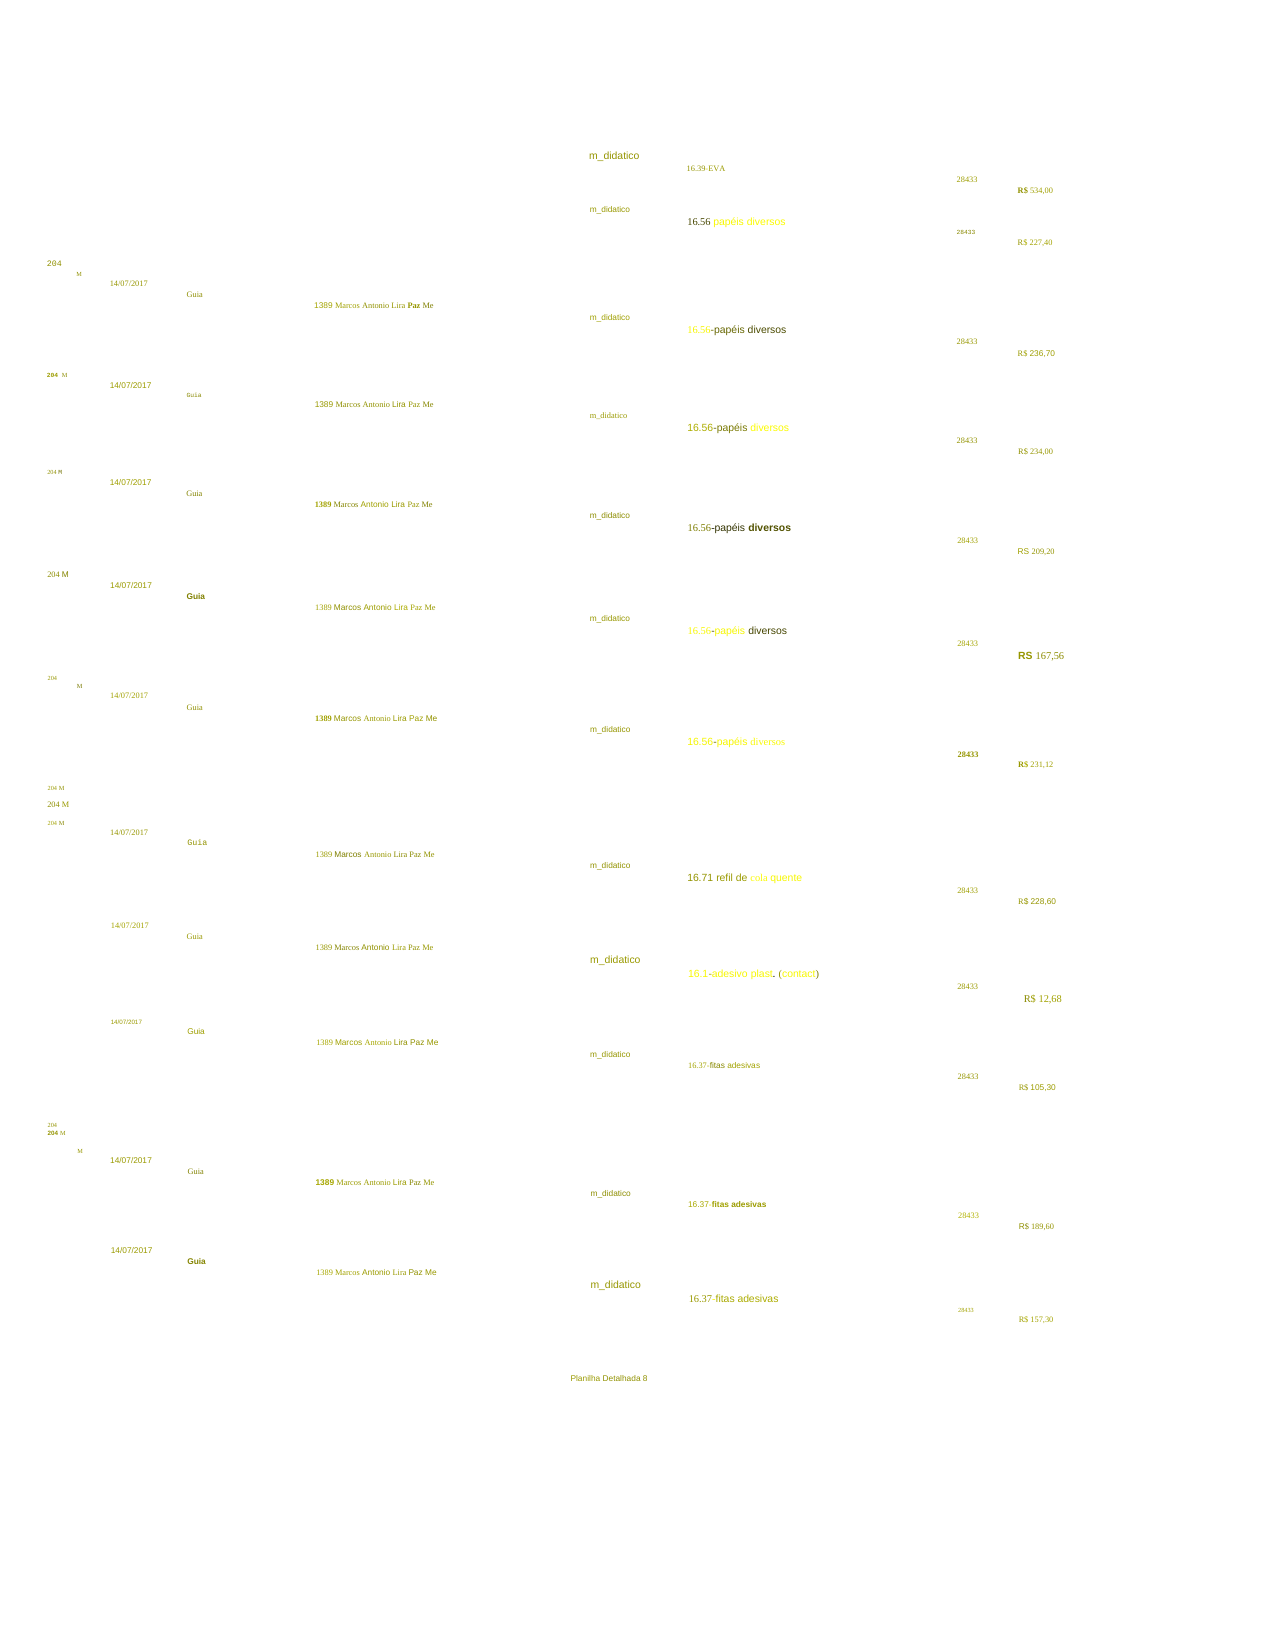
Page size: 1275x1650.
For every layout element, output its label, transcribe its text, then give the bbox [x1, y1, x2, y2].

text 204 [47, 260, 97, 269]
text m_didatico [589, 614, 673, 624]
text R$ 227,40 [1017, 237, 1094, 247]
text 204 [47, 674, 98, 682]
text 1389 Marcos Antonio Lira Paz Me [315, 603, 493, 612]
text m_didatico [589, 312, 672, 322]
text Guia [186, 392, 243, 399]
text 1389 Marcos Antonio Lira Paz Me [315, 942, 493, 952]
text 16.37-fitas adesivas [688, 1060, 808, 1070]
text R$ 189,60 [1018, 1222, 1094, 1232]
text 16.39-EVA [686, 164, 772, 173]
text Guia [187, 1027, 244, 1036]
text 16.56-papéis diversos [687, 735, 817, 747]
text 16.56-papéis diversos [687, 522, 816, 534]
text Guia [187, 1166, 244, 1176]
text Guia [186, 290, 243, 299]
text Guia [186, 489, 243, 498]
text 14/07/2017 [110, 1155, 192, 1165]
text 204 M [47, 469, 120, 476]
text 28433 [957, 1071, 1017, 1081]
text 14/07/2017 [111, 1246, 192, 1255]
text 1389 Marcos Antonio Lira Paz Me [316, 1268, 493, 1277]
text 28433 [956, 175, 1017, 184]
text 14/07/2017 [109, 381, 191, 390]
text 28433 [957, 749, 1017, 759]
text R$ 236,70 [1017, 348, 1094, 358]
text Guia [187, 1257, 244, 1266]
text 28433 [956, 337, 1017, 347]
text Guia [186, 702, 244, 712]
text 1389 Marcos Antonio Lira Paz Me [315, 713, 493, 723]
text 204 M [47, 800, 122, 809]
text R$ 157,30 [1018, 1315, 1094, 1324]
text 204 M [47, 372, 121, 379]
text 28433 [956, 436, 1017, 445]
text R$ 105,30 [1018, 1082, 1094, 1092]
text 16.37-fitas adesivas [688, 1200, 808, 1209]
text 28433 [956, 229, 1017, 236]
text 28433 [957, 886, 1018, 895]
text Guia [187, 838, 243, 848]
text 16.56-papéis diversos [687, 625, 816, 637]
text 204 M [47, 569, 121, 579]
text 16.56-papéis diversos [687, 323, 816, 335]
text 16.71 refil de cola quente [687, 872, 833, 884]
text RS 167,56 [1018, 650, 1094, 662]
text 28433 [957, 639, 1017, 648]
text M [76, 271, 122, 278]
text 1389 Marcos Antonio Lira Paz Me [315, 849, 493, 859]
text m_didatico [590, 861, 673, 870]
text m_didatico [590, 1049, 674, 1059]
text Guia [186, 932, 243, 941]
text m_didatico [589, 150, 673, 162]
text M [77, 683, 121, 690]
text 1389 Marcos Antonio Lira Paz Me [314, 400, 492, 410]
text 14/07/2017 [111, 921, 192, 930]
text m_didatico [590, 724, 673, 734]
text m_didatico [589, 204, 672, 214]
text 16.56 papéis diversos [687, 216, 816, 228]
text m_didatico [589, 411, 673, 421]
text 28433 [957, 981, 1017, 991]
text 204 [47, 1121, 98, 1129]
text 1389 Marcos Antonio Lira Paz Me [316, 1038, 493, 1048]
text m_didatico [590, 1189, 673, 1198]
text m_didatico [590, 954, 674, 966]
text 14/07/2017 [110, 828, 192, 837]
text R$ 12,68 [1023, 992, 1094, 1004]
text 204 M [47, 819, 121, 827]
text R$ 231,12 [1018, 760, 1094, 770]
text M [77, 1147, 122, 1154]
text 14/07/2017 [109, 279, 190, 289]
text 14/07/2017 [110, 581, 192, 590]
text 1389 Marcos Antonio Lira Paz Me [314, 499, 492, 509]
text RS 209,20 [1017, 547, 1094, 556]
text m_didatico [589, 511, 673, 521]
text m_didatico [590, 1279, 674, 1291]
text 14/07/2017 [109, 478, 191, 487]
text 16.56-papéis diversos [687, 422, 816, 434]
text R$ 534,00 [1017, 186, 1094, 195]
text 1389 Marcos Antonio Lira Paz Me [314, 301, 492, 311]
text 16.37-fitas adesivas [688, 1293, 808, 1305]
text 28433 [958, 1307, 1018, 1314]
text R$ 228,60 [1018, 896, 1094, 906]
text 204 M [47, 1130, 122, 1137]
text 28433 [958, 1211, 1018, 1221]
text 1389 Marcos Antonio Lira Paz Me [315, 1177, 494, 1187]
text R$ 234,00 [1018, 447, 1094, 456]
text 28433 [957, 536, 1017, 545]
text Guia [186, 592, 244, 601]
text 14/07/2017 [111, 1018, 192, 1026]
text 14/07/2017 [110, 691, 192, 701]
text Planilha Detalhada 8 [570, 1374, 702, 1383]
text 16.1-adesivo plast. (contact) [688, 967, 845, 979]
text 204 M [47, 784, 121, 792]
